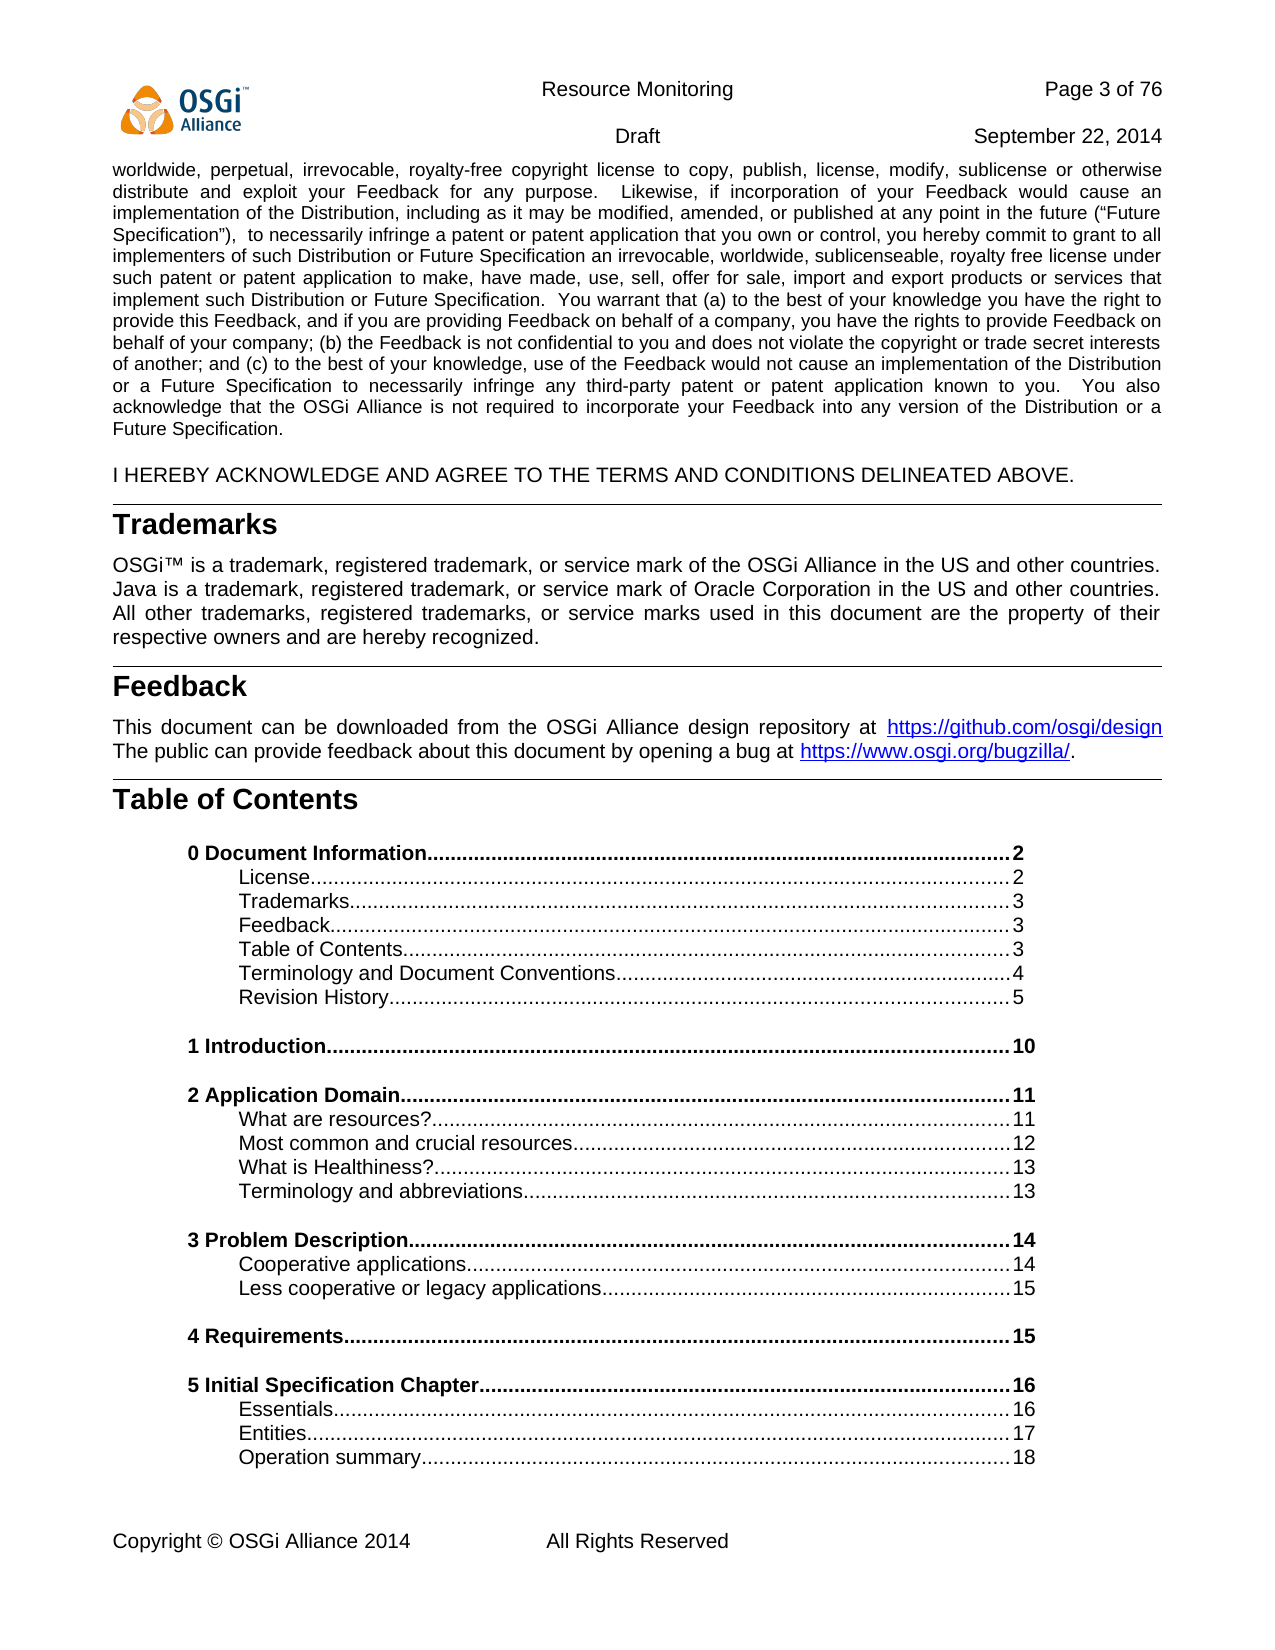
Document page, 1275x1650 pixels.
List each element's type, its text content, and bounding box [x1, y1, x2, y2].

text This document can be downloaded from the OSGi Alliance design repository at https://github.com/osgi/design The public can provide feedback about this document by opening a bug at https://www.osgi.org/bugzilla/. [112, 715, 1162, 763]
text Revision History 5 [232, 985, 1162, 1009]
text Table of Contents 3 [232, 937, 1162, 961]
text I HEREBY ACKNOWLEDGE AND AGREE TO THE TERMS AND CONDITIONS DELINEATED ABOVE. [112, 463, 1162, 487]
text 0 Document Information 2 [187, 841, 1162, 865]
text Terminology and abbreviations 13 [232, 1178, 1162, 1202]
text Most common and crucial resources 12 [232, 1131, 1162, 1154]
text License 2 [232, 865, 1162, 889]
text 2 Application Domain 11 [187, 1083, 1162, 1107]
text What is Healthiness? 13 [232, 1154, 1162, 1178]
text Less cooperative or legacy applications 15 [232, 1275, 1162, 1299]
text Terminology and Document Conventions 4 [232, 961, 1162, 985]
subtitle Table of Contents [112, 780, 1162, 816]
text What are resources? 11 [232, 1107, 1162, 1131]
picture [113, 78, 257, 142]
text Entities 17 [232, 1421, 1162, 1445]
subtitle Feedback [112, 667, 1162, 702]
text worldwide, perpetual, irrevocable, royalty-free copyright license to copy, publish, license, modify, sublicense or otherwise distribute and exploit your Feedback for any purpose. Likewise, if incorporation of your Feedback would cause an implementation of the Distribution, including as it may be modified, amended, or published at any point in the future (“Future Specification”), to necessarily infringe a patent or patent application that you own or control, you hereby commit to grant to all implementers of such Distribution or Future Specification an irrevocable, worldwide, sublicenseable, royalty free license under such patent or patent application to make, have made, use, sell, offer for sale, import and export products or services that implement such Distribution or Future Specification. You warrant that (a) to the best of your knowledge you have the right to provide this Feedback, and if you are providing Feedback on behalf of a company, you have the rights to provide Feedback on behalf of your company; (b) the Feedback is not confidential to you and does not violate the copyright or trade secret interests of another; and (c) to the best of your knowledge, use of the Feedback would not cause an implementation of the Distribution or a Future Specification to necessarily infringe any third-party patent or patent application known to you. You also acknowledge that the OSGi Alliance is not required to incorporate your Feedback into any version of the Distribution or a Future Specification. [112, 159, 1162, 439]
subtitle Trademarks [112, 505, 1162, 541]
text 3 Problem Description 14 [187, 1227, 1162, 1251]
text Essentials 16 [232, 1397, 1162, 1421]
text OSGi™ is a trademark, registered trademark, or service mark of the OSGi Alliance in the US and other countries. Java is a trademark, registered trademark, or service mark of Oracle Corporation in the US and other countries. All other trademarks, registered trademarks, or service marks used in this document are the property of their respective owners and are hereby recognized. [112, 553, 1162, 649]
text Cooperative applications 14 [232, 1251, 1162, 1275]
text 4 Requirements 15 [187, 1324, 1162, 1348]
text Trademarks 3 [232, 889, 1162, 913]
text 1 Introduction 10 [187, 1034, 1162, 1058]
text Feedback 3 [232, 913, 1162, 937]
text 5 Initial Specification Chapter 16 [187, 1373, 1162, 1397]
text Operation summary 18 [232, 1445, 1162, 1469]
